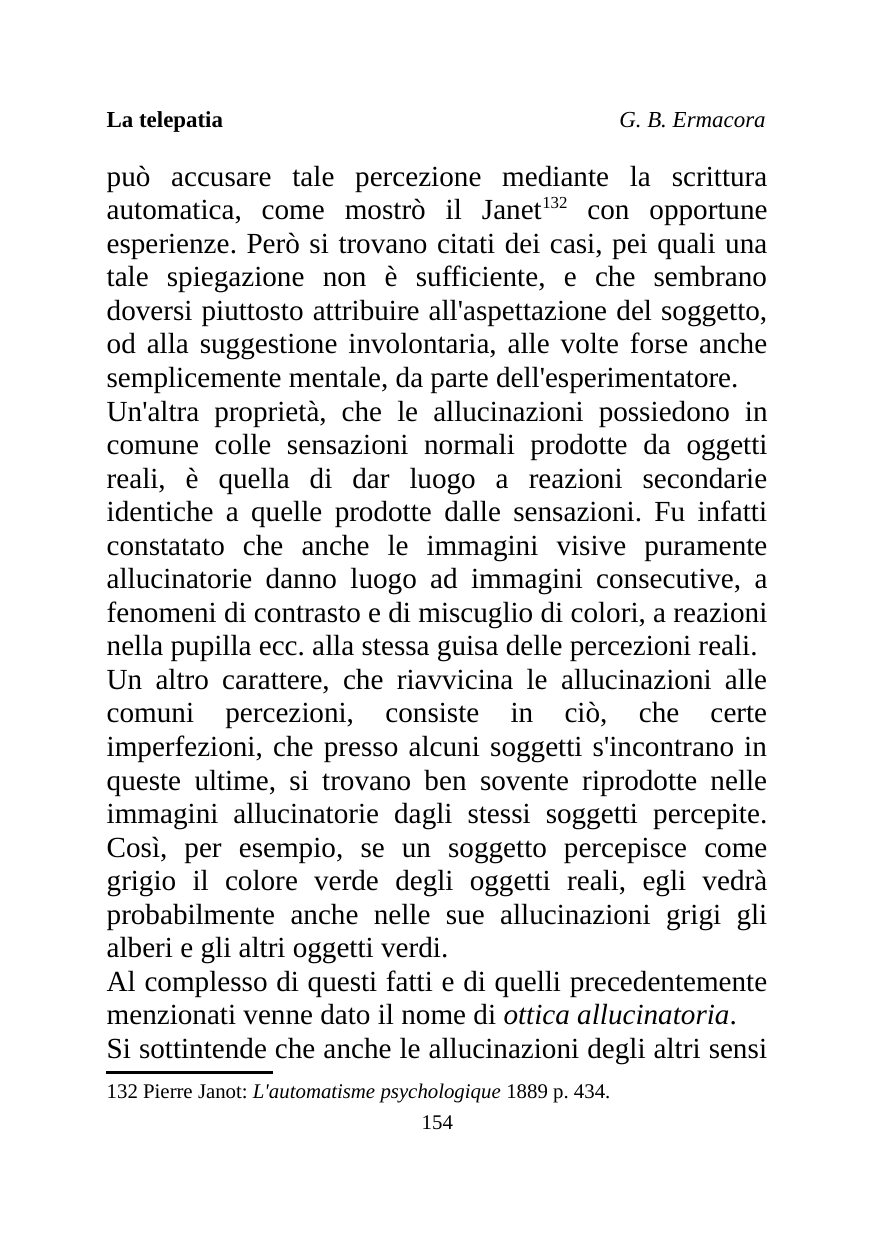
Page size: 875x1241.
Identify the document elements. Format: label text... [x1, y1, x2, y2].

text Un'altra proprietà, che le allucinazioni possiedono in comune colle sensazioni normali prodotte da oggetti reali, è quella di dar luogo a reazioni secondarie identiche a quelle prodotte dalle sensazioni. Fu infatti constatato che anche le immagini visive puramente allucinatorie danno luogo ad immagini consecutive, a fenomeni di contrasto e di miscuglio di colori, a reazioni nella pupilla ecc. alla stessa guisa delle percezioni reali. [106, 394, 768, 662]
text Si sottintende che anche le allucinazioni degli altri sensi [106, 1031, 768, 1064]
text Pierre Janot: L'automatisme psychologique 1889 p. 434. [106, 1078, 768, 1103]
text Un altro carattere, che riavvicina le allucinazioni alle comuni percezioni, consiste in ciò, che certe imperfezioni, che presso alcuni soggetti s'incontrano in queste ultime, si trovano ben sovente riprodotte nelle immagini allucinatorie dagli stessi soggetti percepite. Così, per esempio, se un soggetto percepisce come grigio il colore verde degli oggetti reali, egli vedrà probabilmente anche nelle sue allucinazioni grigi gli alberi e gli altri oggetti verdi. [106, 662, 768, 964]
text può accusare tale percezione mediante la scrittura automatica, come mostrò il Janet con opportune esperienze. Però si trovano citati dei casi, pei quali una tale spiegazione non è sufficiente, e che sembrano doversi piuttosto attribuire all'aspettazione del soggetto, od alla suggestione involontaria, alle volte forse anche semplicemente mentale, da parte dell'esperimentatore. [106, 159, 768, 394]
text Al complesso di questi fatti e di quelli precedentemente menzionati venne dato il nome di ottica allucinatoria. [106, 964, 768, 1031]
